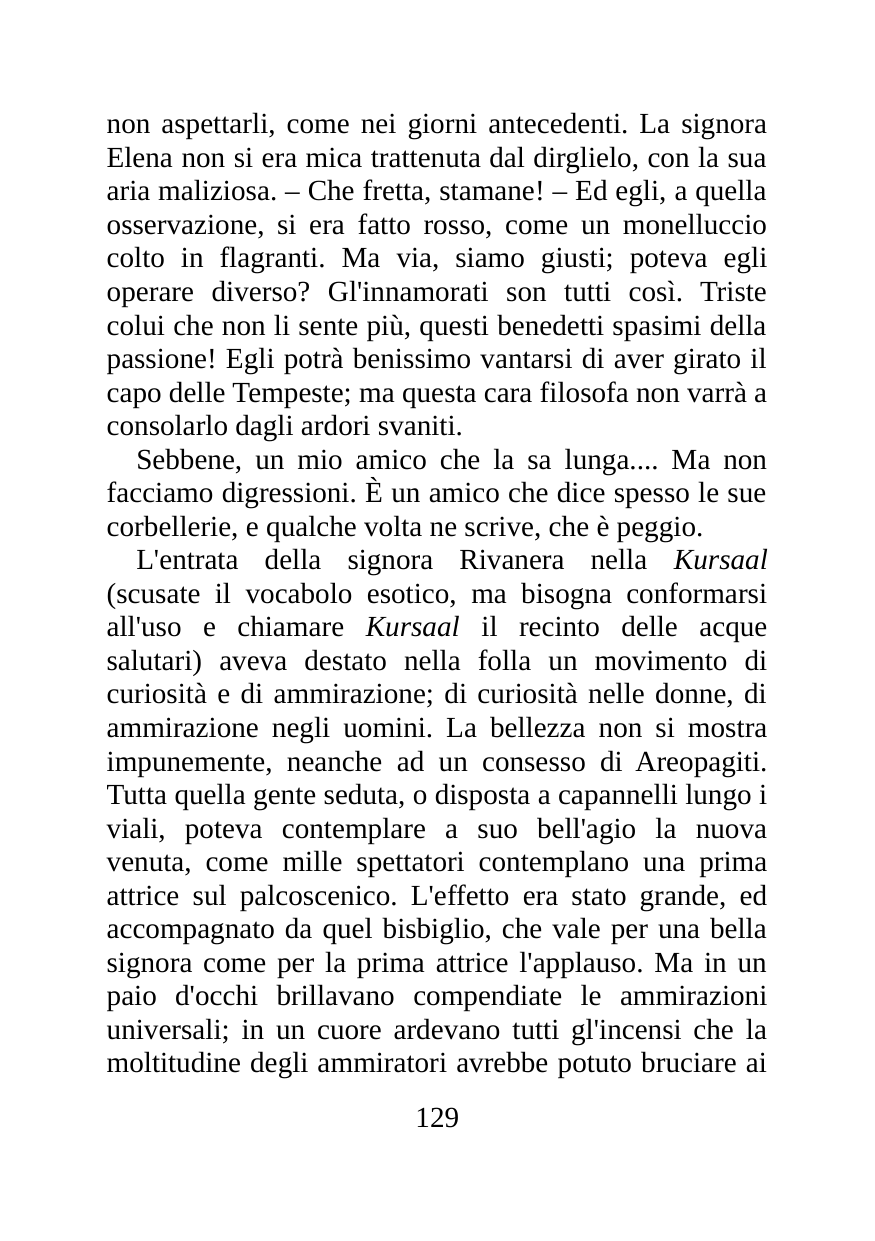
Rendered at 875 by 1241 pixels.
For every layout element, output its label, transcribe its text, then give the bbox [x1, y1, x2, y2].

text L'entrata della signora Rivanera nella Kursaal (scusate il vocabolo esotico, ma bisogna conformarsi all'uso e chiamare Kursaal il recinto delle acque salutari) aveva destato nella folla un movimento di curiosità e di ammirazione; di curiosità nelle donne, di ammirazione negli uomini. La bellezza non si mostra impunemente, neanche ad un consesso di Areopagiti. Tutta quella gente seduta, o disposta a capannelli lungo i viali, poteva contemplare a suo bell'agio la nuova venuta, come mille spettatori contemplano una prima attrice sul palcoscenico. L'effetto era stato grande, ed accompagnato da quel bisbiglio, che vale per una bella signora come per la prima attrice l'applauso. Ma in un paio d'occhi brillavano compendiate le ammirazioni universali; in un cuore ardevano tutti gl'incensi che la moltitudine degli ammiratori avrebbe potuto bruciare ai [106, 542, 768, 1079]
text Sebbene, un mio amico che la sa lunga.... Ma non facciamo digressioni. È un amico che dice spesso le sue corbellerie, e qualche volta ne scrive, che è peggio. [106, 442, 768, 542]
text non aspettarli, come nei giorni antecedenti. La signora Elena non si era mica trattenuta dal dirglielo, con la sua aria maliziosa. ‒ Che fretta, stamane! ‒ Ed egli, a quella osservazione, si era fatto rosso, come un monelluccio colto in flagranti. Ma via, siamo giusti; poteva egli operare diverso? Gl'innamorati son tutti così. Triste colui che non li sente più, questi benedetti spasimi della passione! Egli potrà benissimo vantarsi di aver girato il capo delle Tempeste; ma questa cara filosofa non varrà a consolarlo dagli ardori svaniti. [106, 106, 768, 442]
